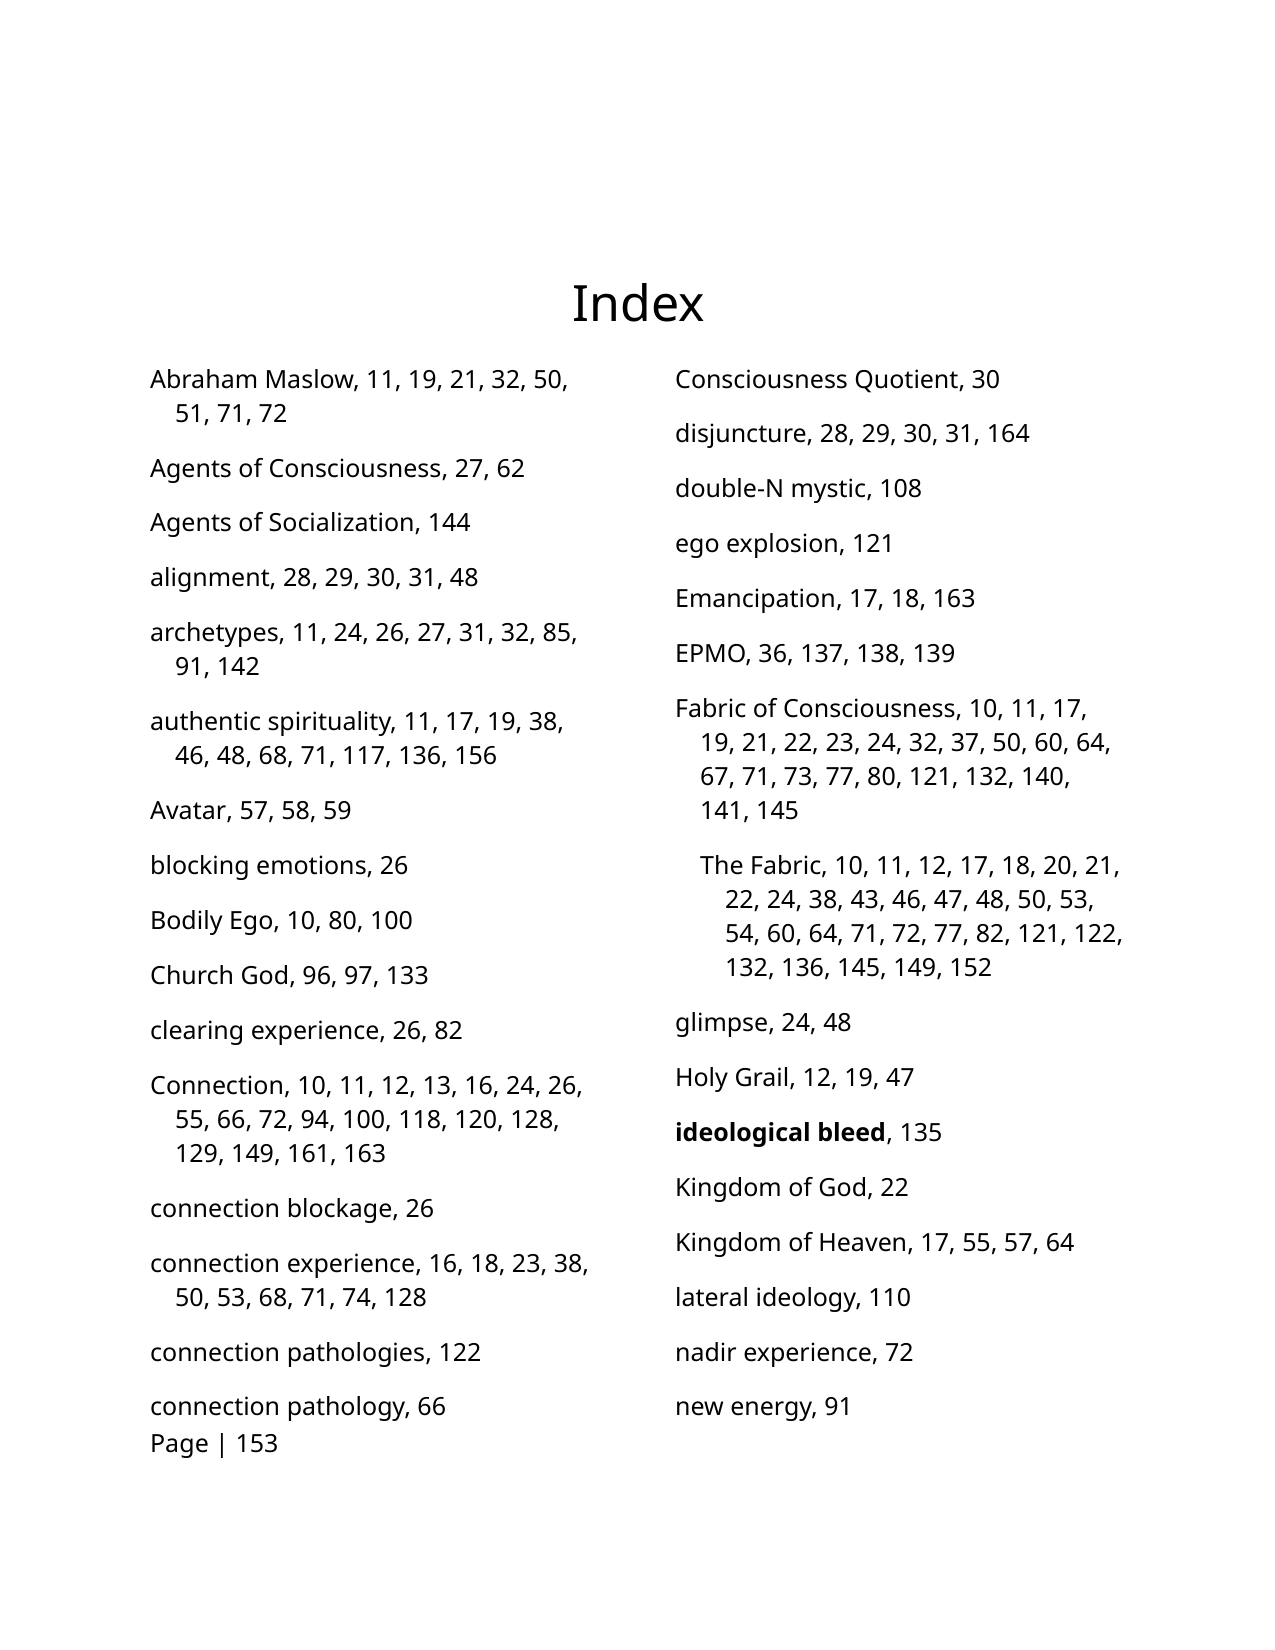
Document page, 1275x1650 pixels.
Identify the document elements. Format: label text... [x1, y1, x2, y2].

text Consciousness Quotient, 30 [675, 361, 1125, 395]
text blocking emotions, 26 [150, 848, 600, 882]
text Kingdom of God, 22 [675, 1169, 1125, 1203]
text alignment, 28, 29, 30, 31, 48 [150, 560, 600, 594]
text clearing experience, 26, 82 [150, 1012, 600, 1046]
text Bodily Ego, 10, 80, 100 [150, 903, 600, 937]
text Fabric of Consciousness, 10, 11, 17, 19, 21, 22, 23, 24, 32, 37, 50, 60, 64, 67, 71, 73, 77, 80, 121, 132, 140, 141, 145 [675, 691, 1125, 827]
text Connection, 10, 11, 12, 13, 16, 24, 26, 55, 66, 72, 94, 100, 118, 120, 128, 129, 149, 161, 163 [150, 1067, 600, 1169]
text Avatar, 57, 58, 59 [150, 793, 600, 827]
text Holy Grail, 12, 19, 47 [675, 1060, 1125, 1094]
text EPMO, 36, 137, 138, 139 [675, 636, 1125, 670]
text connection pathology, 66 [150, 1389, 600, 1423]
subtitle Index [150, 268, 1127, 336]
text The Fabric, 10, 11, 12, 17, 18, 20, 21, 22, 24, 38, 43, 46, 47, 48, 50, 53, 54, 60, 64, 71, 72, 77, 82, 121, 122, 132, 136, 145, 149, 152 [700, 848, 1125, 984]
text ego explosion, 121 [675, 526, 1125, 560]
text lateral ideology, 110 [675, 1279, 1125, 1313]
text authentic spirituality, 11, 17, 19, 38, 46, 48, 68, 71, 117, 136, 156 [150, 704, 600, 772]
text ideological bleed, 135 [675, 1114, 1125, 1149]
text glimpse, 24, 48 [675, 1005, 1125, 1039]
text Emancipation, 17, 18, 163 [675, 581, 1125, 615]
text connection blockage, 26 [150, 1190, 600, 1224]
text Church God, 96, 97, 133 [150, 957, 600, 992]
text Agents of Socialization, 144 [150, 505, 600, 539]
text connection experience, 16, 18, 23, 38, 50, 53, 68, 71, 74, 128 [150, 1245, 600, 1313]
text disjuncture, 28, 29, 30, 31, 164 [675, 416, 1125, 450]
text Kingdom of Heaven, 17, 55, 57, 64 [675, 1224, 1125, 1258]
text Abraham Maslow, 11, 19, 21, 32, 50, 51, 71, 72 [150, 361, 600, 429]
text connection pathologies, 122 [150, 1334, 600, 1368]
text nadir experience, 72 [675, 1334, 1125, 1368]
text archetypes, 11, 24, 26, 27, 31, 32, 85, 91, 142 [150, 615, 600, 683]
text double-N mystic, 108 [675, 471, 1125, 505]
text Agents of Consciousness, 27, 62 [150, 450, 600, 484]
text new energy, 91 [675, 1389, 1125, 1423]
